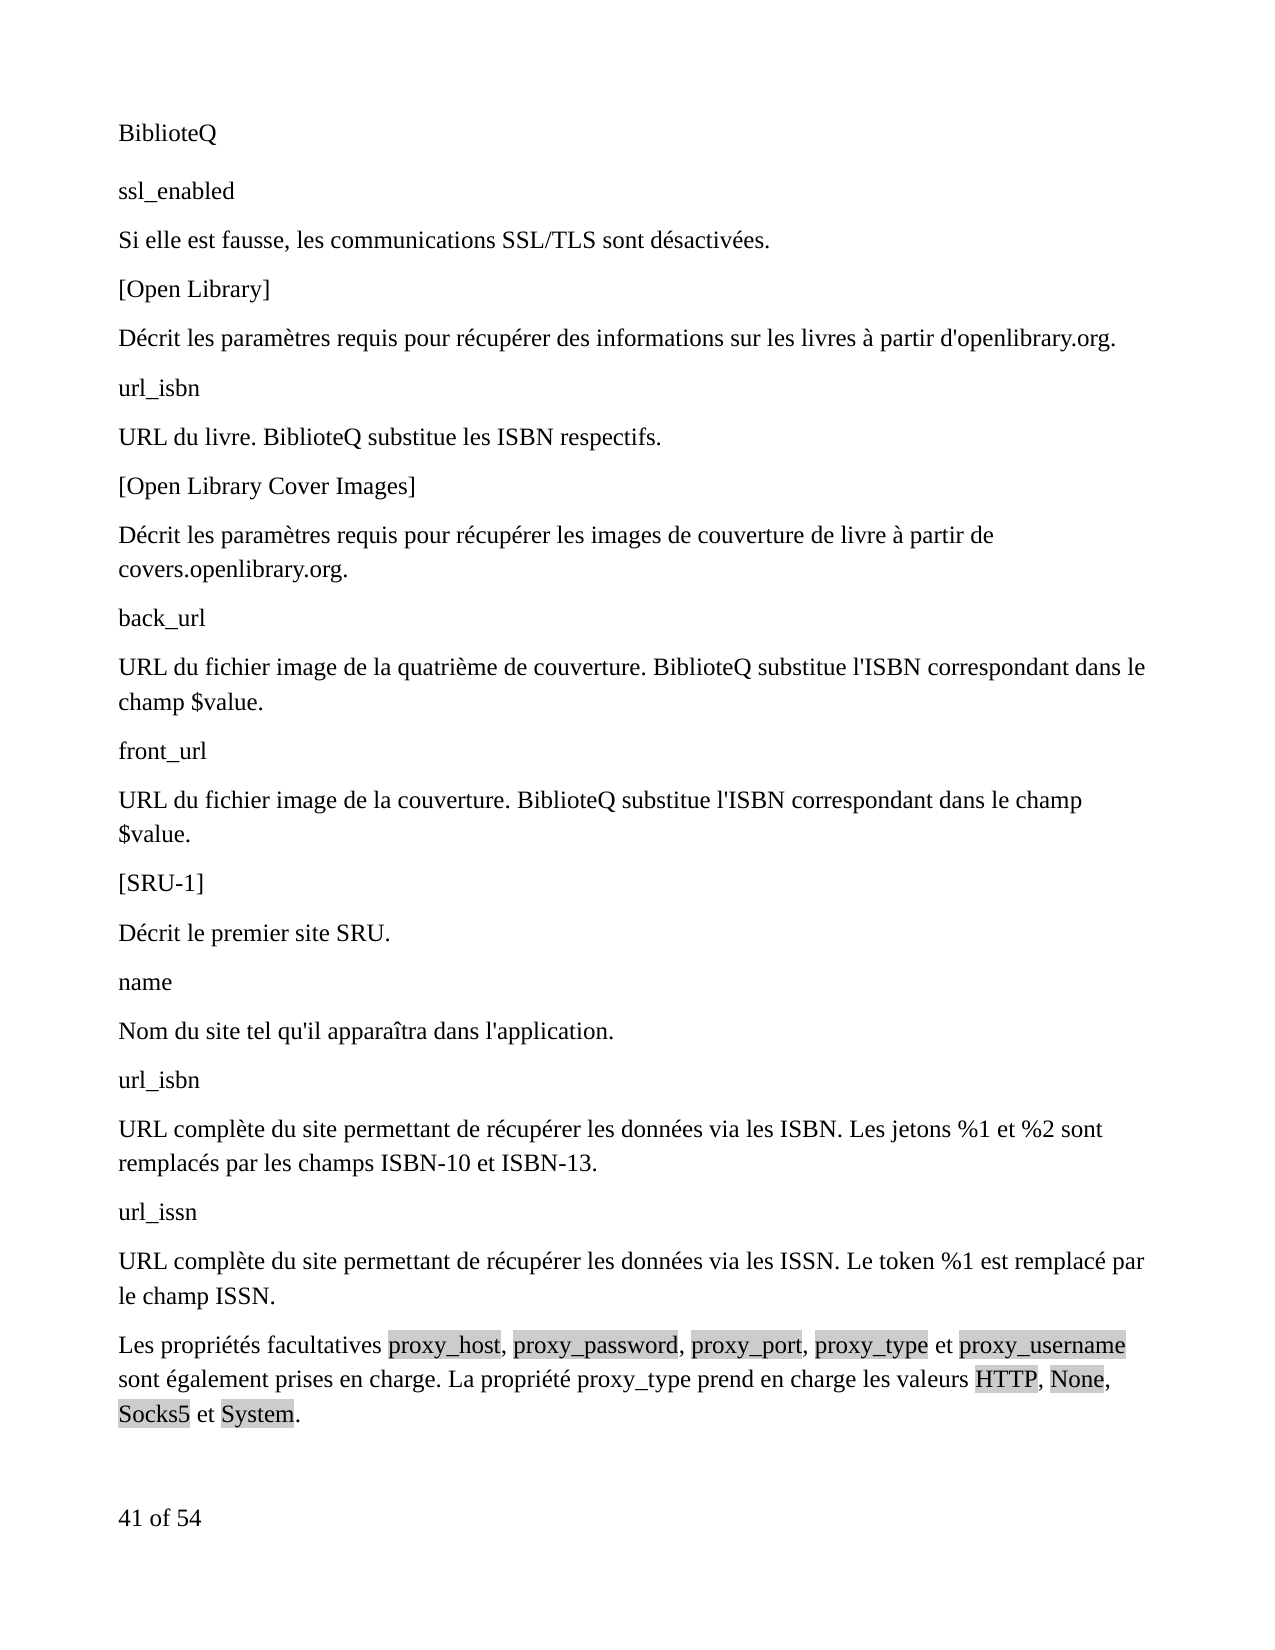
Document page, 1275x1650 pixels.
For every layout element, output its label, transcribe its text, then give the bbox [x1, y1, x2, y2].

text Nom du site tel qu'il apparaîtra dans l'application. [118, 1016, 1157, 1044]
text [Open Library Cover Images] [118, 471, 1157, 499]
text Les propriétés facultatives proxy_host, proxy_password, proxy_port, proxy_type et proxy_username sont également prises en charge. La propriété proxy_type prend en charge les valeurs HTTP, None, Socks5 et System. [118, 1330, 1157, 1428]
text [Open Library] [118, 274, 1157, 303]
text Décrit les paramètres requis pour récupérer les images de couverture de livre à partir de covers.openlibrary.org. [118, 520, 1157, 583]
text ssl_enabled [118, 176, 1157, 205]
text URL du fichier image de la couverture. BiblioteQ substitue l'ISBN correspondant dans le champ $value. [118, 785, 1157, 848]
text back_url [118, 603, 1157, 632]
text Décrit le premier site SRU. [118, 918, 1157, 946]
text URL complète du site permettant de récupérer les données via les ISBN. Les jetons %1 et %2 sont remplacés par les champs ISBN-10 et ISBN-13. [118, 1114, 1157, 1177]
text Si elle est fausse, les communications SSL/TLS sont désactivées. [118, 225, 1157, 254]
text front_url [118, 736, 1157, 765]
text URL complète du site permettant de récupérer les données via les ISSN. Le token %1 est remplacé par le champ ISSN. [118, 1246, 1157, 1310]
text url_issn [118, 1197, 1157, 1226]
text url_isbn [118, 1065, 1157, 1093]
text Décrit les paramètres requis pour récupérer des informations sur les livres à partir d'openlibrary.org. [118, 323, 1157, 352]
text [SRU-1] [118, 868, 1157, 897]
text name [118, 967, 1157, 995]
text url_isbn [118, 373, 1157, 401]
text URL du livre. BiblioteQ substitue les ISBN respectifs. [118, 422, 1157, 450]
text URL du fichier image de la quatrième de couverture. BiblioteQ substitue l'ISBN correspondant dans le champ $value. [118, 652, 1157, 716]
